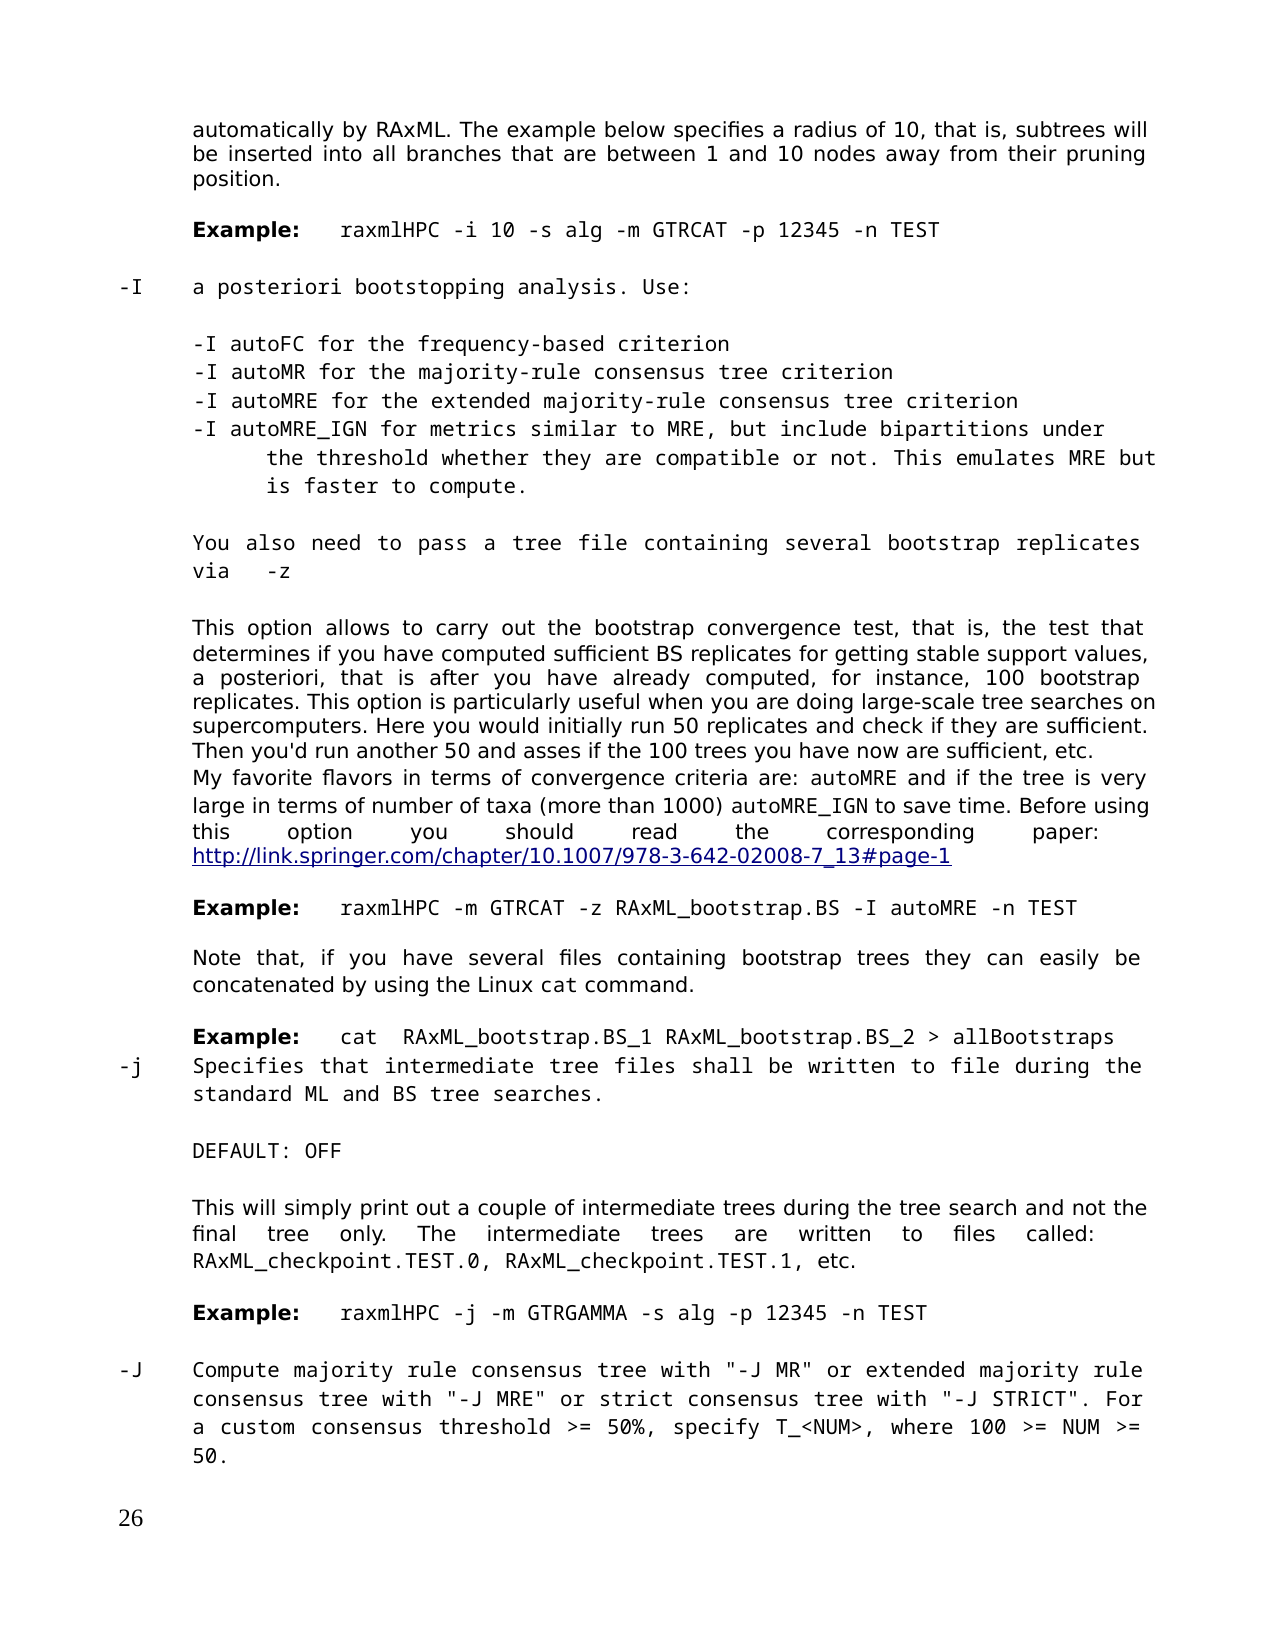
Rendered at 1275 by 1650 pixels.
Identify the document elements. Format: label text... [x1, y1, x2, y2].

text -I autoMRE for the extended majority-rule consensus tree criterion [118, 386, 1157, 414]
text Note that, if you have several files containing bootstrap trees they can easily be concatenated by using the Linux cat command. [118, 946, 1157, 998]
text -I autoFC for the frequency-based criterion [118, 329, 1157, 357]
text My favorite flavors in terms of convergence criteria are: autoMRE and if the tree is very large in terms of number of taxa (more than 1000) autoMRE_IGN to save time. Before using this option you should read the corresponding paper: http://link.springer.com/chapter/10.1007/978-3-642-02008-7_13#page-1 [118, 763, 1157, 868]
text -I a posteriori bootstopping analysis. Use: [118, 272, 1157, 301]
text This option allows to carry out the bootstrap convergence test, that is, the test that determines if you have computed sufficient BS replicates for getting stable support values, a posteriori, that is after you have already computed, for instance, 100 bootstrap replicates. This option is particularly useful when you are doing large-scale tree searches on supercomputers. Here you would initially run 50 replicates and check if they are sufficient. Then you'd run another 50 and asses if the 100 trees you have now are sufficient, etc. [118, 613, 1157, 763]
text Example: raxmlHPC -i 10 -s alg -m GTRCAT -p 12345 -n TEST [118, 215, 1157, 244]
text Example: cat RAxML_bootstrap.BS_1 RAxML_bootstrap.BS_2 > allBootstraps [118, 1022, 1157, 1051]
text DEFAULT: OFF [118, 1136, 1157, 1165]
text Example: raxmlHPC -m GTRCAT -z RAxML_bootstrap.BS -I autoMRE -n TEST [118, 893, 1157, 921]
text Example: raxmlHPC -j -m GTRGAMMA -s alg -p 12345 -n TEST [118, 1298, 1157, 1327]
text This will simply print out a couple of intermediate trees during the tree search and not the final tree only. The intermediate trees are written to files called: RAxML_checkpoint.TEST.0, RAxML_checkpoint.TEST.1, etc. [118, 1193, 1157, 1274]
text -I autoMRE_IGN for metrics similar to MRE, but include bipartitions under the threshold whether they are compatible or not. This emulates MRE but is faster to compute. [118, 414, 1157, 499]
text -I autoMR for the majority-rule consensus tree criterion [118, 357, 1157, 386]
text automatically by RAxML. The example below specifies a radius of 10, that is, subtrees will be inserted into all branches that are between 1 and 10 nodes away from their pruning position. [118, 118, 1157, 191]
text -j Specifies that intermediate tree files shall be written to file during the standard ML and BS tree searches. [118, 1051, 1157, 1108]
text -J Compute majority rule consensus tree with "-J MR" or extended majority rule consensus tree with "-J MRE" or strict consensus tree with "-J STRICT". For a custom consensus threshold >= 50%, specify T_<NUM>, where 100 >= NUM >= 50. [118, 1355, 1157, 1469]
text You also need to pass a tree file containing several bootstrap replicates via -z [118, 528, 1157, 585]
